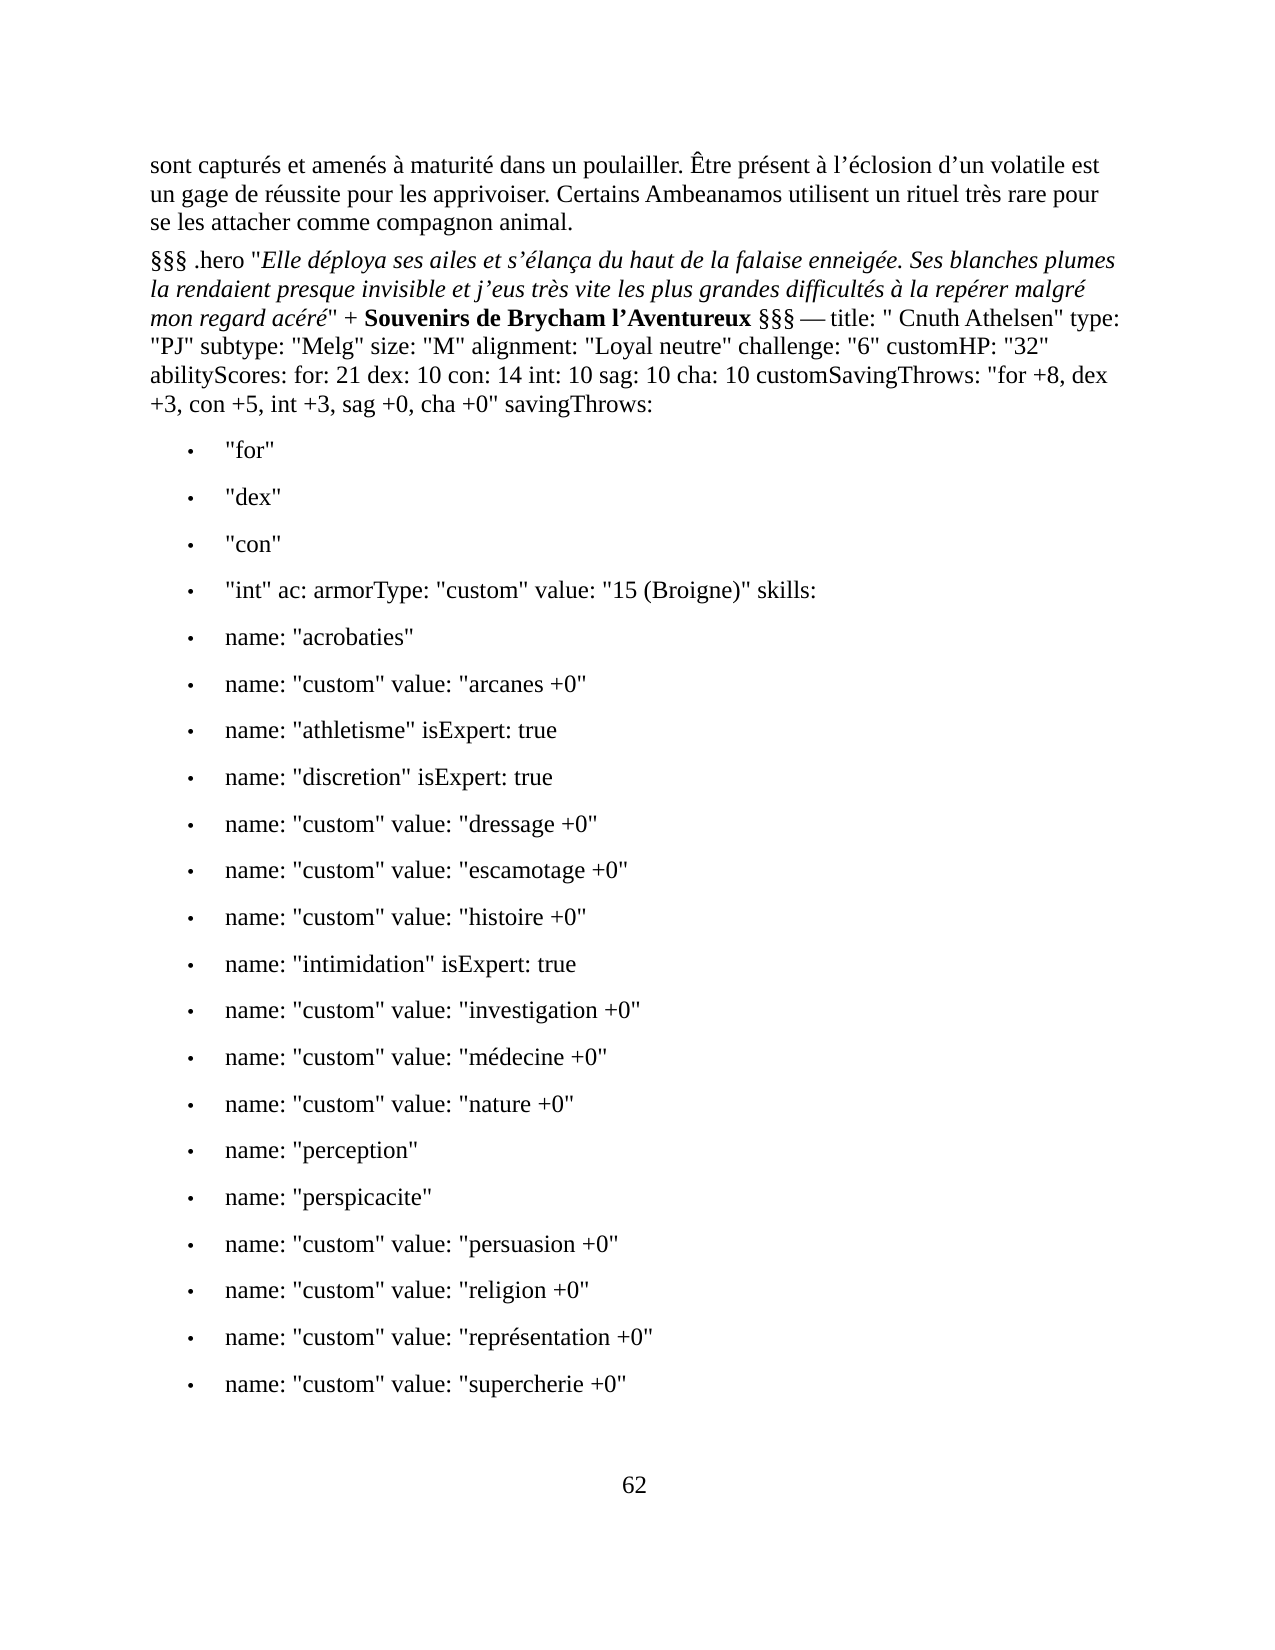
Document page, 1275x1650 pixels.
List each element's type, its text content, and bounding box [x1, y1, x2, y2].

list name: "custom" value: "nature +0" [187, 1089, 1125, 1118]
list name: "custom" value: "escamotage +0" [187, 856, 1125, 884]
list name: "custom" value: "investigation +0" [187, 996, 1125, 1024]
list "int" ac: armorType: "custom" value: "15 (Broigne)" skills: [187, 576, 1125, 604]
list name: "custom" value: "religion +0" [187, 1276, 1125, 1304]
list name: "custom" value: "supercherie +0" [187, 1369, 1125, 1398]
list name: "perspicacite" [187, 1182, 1125, 1211]
list name: "perception" [187, 1136, 1125, 1164]
list name: "custom" value: "médecine +0" [187, 1042, 1125, 1071]
text sont capturés et amenés à maturité dans un poulailler. Être présent à l’éclosion d’un volatile est un gage de réussite pour les apprivoiser. Certains Ambeanamos utilisent un rituel très rare pour se les attacher comme compagnon animal. [150, 150, 1125, 236]
list name: "athletisme" isExpert: true [187, 716, 1125, 744]
list name: "custom" value: "représentation +0" [187, 1322, 1125, 1351]
text §§§ .hero "Elle déploya ses ailes et s’élança du haut de la falaise enneigée. Ses blanches plumes la rendaient presque invisible et j’eus très vite les plus grandes difficultés à la repérer malgré mon regard acéré" + Souvenirs de Brycham l’Aventureux §§§ — title: " Cnuth Athelsen" type: "PJ" subtype: "Melg" size: "M" alignment: "Loyal neutre" challenge: "6" customHP: "32" abilityScores: for: 21 dex: 10 con: 14 int: 10 sag: 10 cha: 10 customSavingThrows: "for +8, dex +3, con +5, int +3, sag +0, cha +0" savingThrows: [150, 245, 1125, 418]
list "con" [187, 529, 1125, 558]
list name: "custom" value: "histoire +0" [187, 902, 1125, 931]
list name: "acrobaties" [187, 622, 1125, 651]
list name: "custom" value: "persuasion +0" [187, 1229, 1125, 1258]
list name: "intimidation" isExpert: true [187, 949, 1125, 978]
list name: "discretion" isExpert: true [187, 762, 1125, 791]
list "for" [187, 436, 1125, 464]
list name: "custom" value: "arcanes +0" [187, 669, 1125, 698]
list name: "custom" value: "dressage +0" [187, 809, 1125, 838]
list "dex" [187, 482, 1125, 511]
